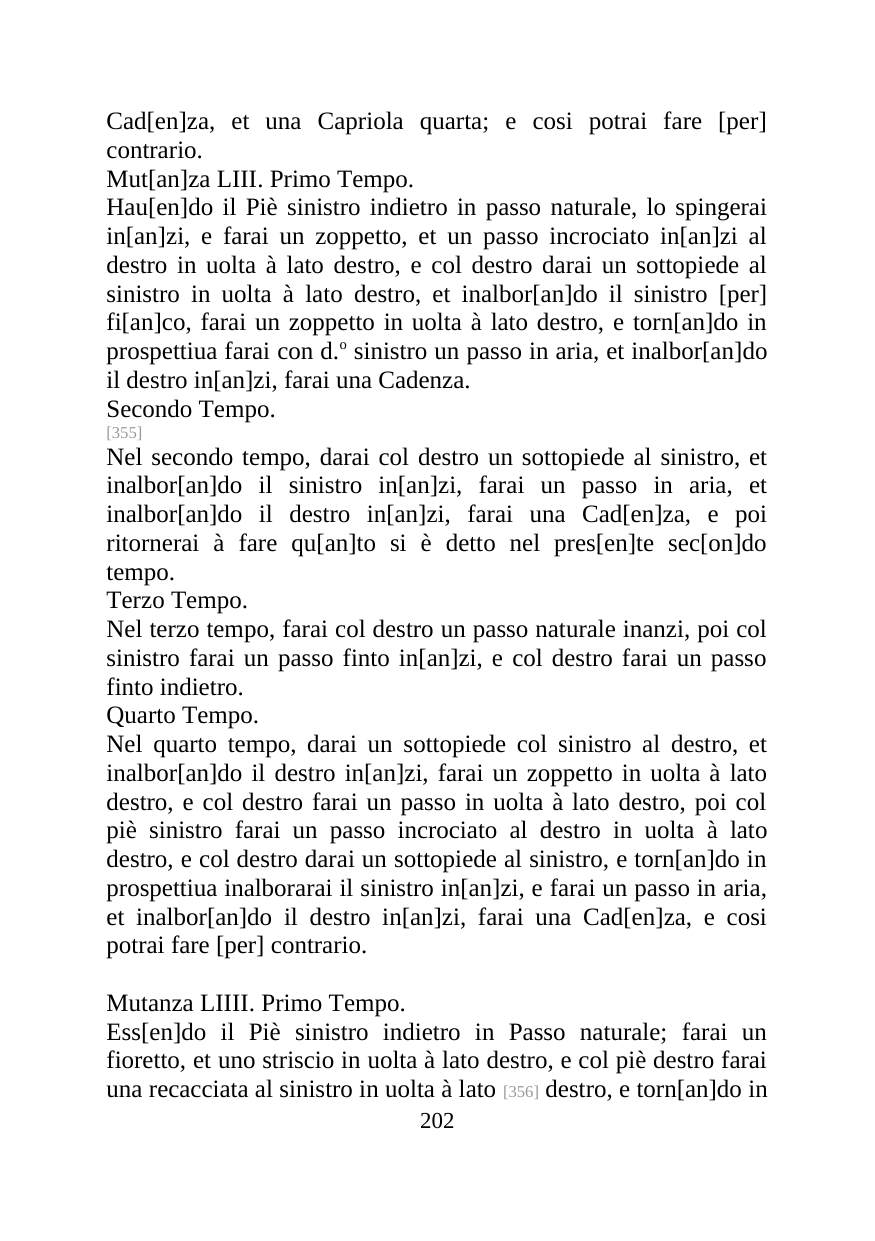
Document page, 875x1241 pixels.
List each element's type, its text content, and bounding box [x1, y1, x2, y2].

text Hau[en]do il Piè sinistro indietro in passo naturale, lo spingerai in[an]zi, e farai un zoppetto, et un passo incrociato in[an]zi al destro in uolta à lato destro, e col destro darai un sottopiede al sinistro in uolta à lato destro, et inalbor[an]do il sinistro [per] fi[an]co, farai un zoppetto in uolta à lato destro, e torn[an]do in prospettiua farai con d.o sinistro un passo in aria, et inalbor[an]do il destro in[an]zi, farai una Cadenza. [106, 192, 768, 394]
text Nel quarto tempo, darai un sottopiede col sinistro al destro, et inalbor[an]do il destro in[an]zi, farai un zoppetto in uolta à lato destro, e col destro farai un passo in uolta à lato destro, poi col piè sinistro farai un passo incrociato al destro in uolta à lato destro, e col destro darai un sottopiede al sinistro, e torn[an]do in prospettiua inalborarai il sinistro in[an]zi, e farai un passo in aria, et inalbor[an]do il destro in[an]zi, farai una Cad[en]za, e cosi potrai fare [per] contrario. [106, 729, 768, 959]
text Quarto Tempo. [106, 700, 768, 729]
text Nel secondo tempo, darai col destro un sottopiede al sinistro, et inalbor[an]do il sinistro in[an]zi, farai un passo in aria, et inalbor[an]do il destro in[an]zi, farai una Cad[en]za, e poi ritornerai à fare qu[an]to si è detto nel pres[en]te sec[on]do tempo. [106, 442, 768, 585]
text Nel terzo tempo, farai col destro un passo naturale inanzi, poi col sinistro farai un passo finto in[an]zi, e col destro farai un passo finto indietro. [106, 614, 768, 700]
text Mut[an]za LIII. Primo Tempo. [106, 164, 768, 192]
text Secondo Tempo. [106, 394, 768, 422]
text Mutanza LIIII. Primo Tempo. [106, 988, 768, 1017]
text [355] [106, 422, 768, 442]
text Ess[en]do il Piè sinistro indietro in Passo naturale; farai un fioretto, et uno striscio in uolta à lato destro, e col piè destro farai una recacciata al sinistro in uolta à lato [356] destro, e torn[an]do in [106, 1017, 768, 1103]
text Terzo Tempo. [106, 585, 768, 614]
text Cad[en]za, et una Capriola quarta; e cosi potrai fare [per] contrario. [106, 106, 768, 164]
